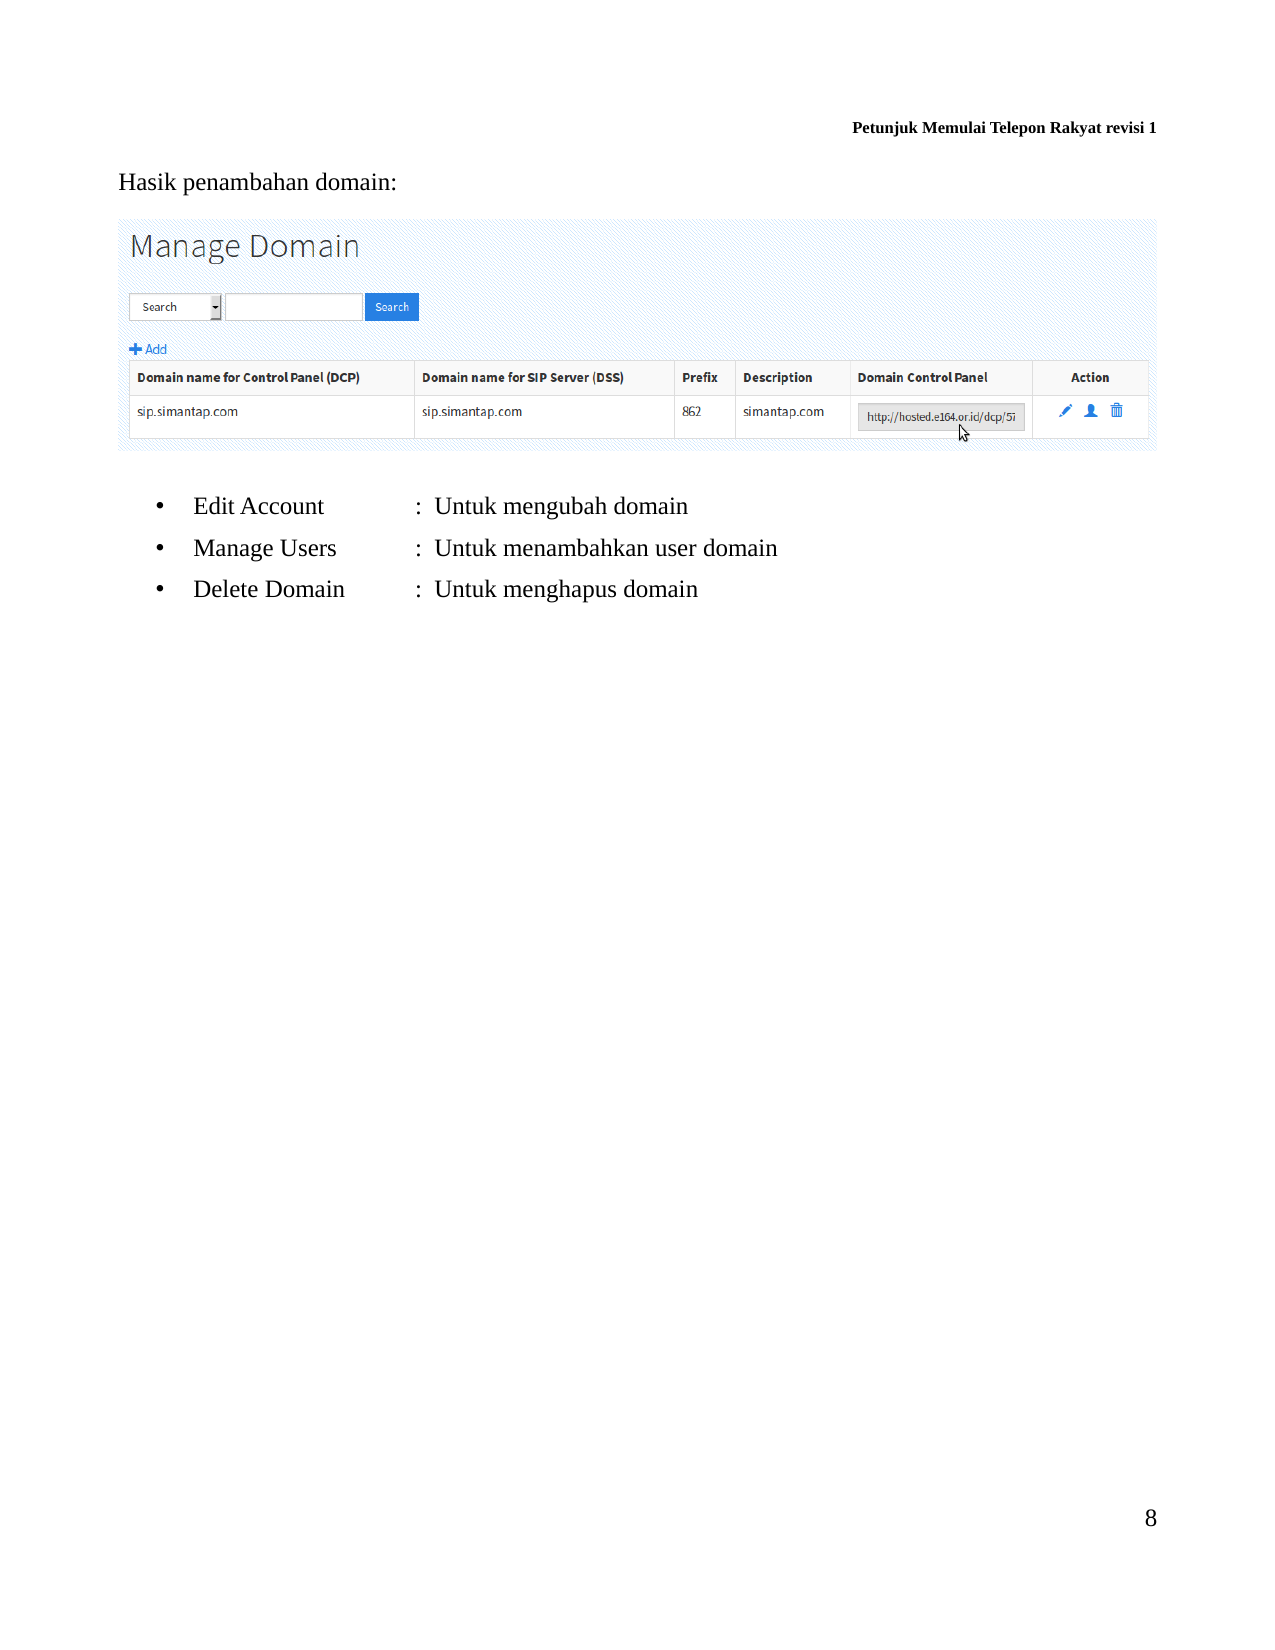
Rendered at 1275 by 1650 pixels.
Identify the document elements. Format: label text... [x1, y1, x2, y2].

list Edit Account : Untuk mengubah domain [156, 491, 1157, 520]
picture [118, 219, 1157, 451]
list Delete Domain : Untuk menghapus domain [156, 574, 1157, 603]
text Hasik penambahan domain: [118, 167, 1157, 196]
list Manage Users : Untuk menambahkan user domain [156, 533, 1157, 561]
